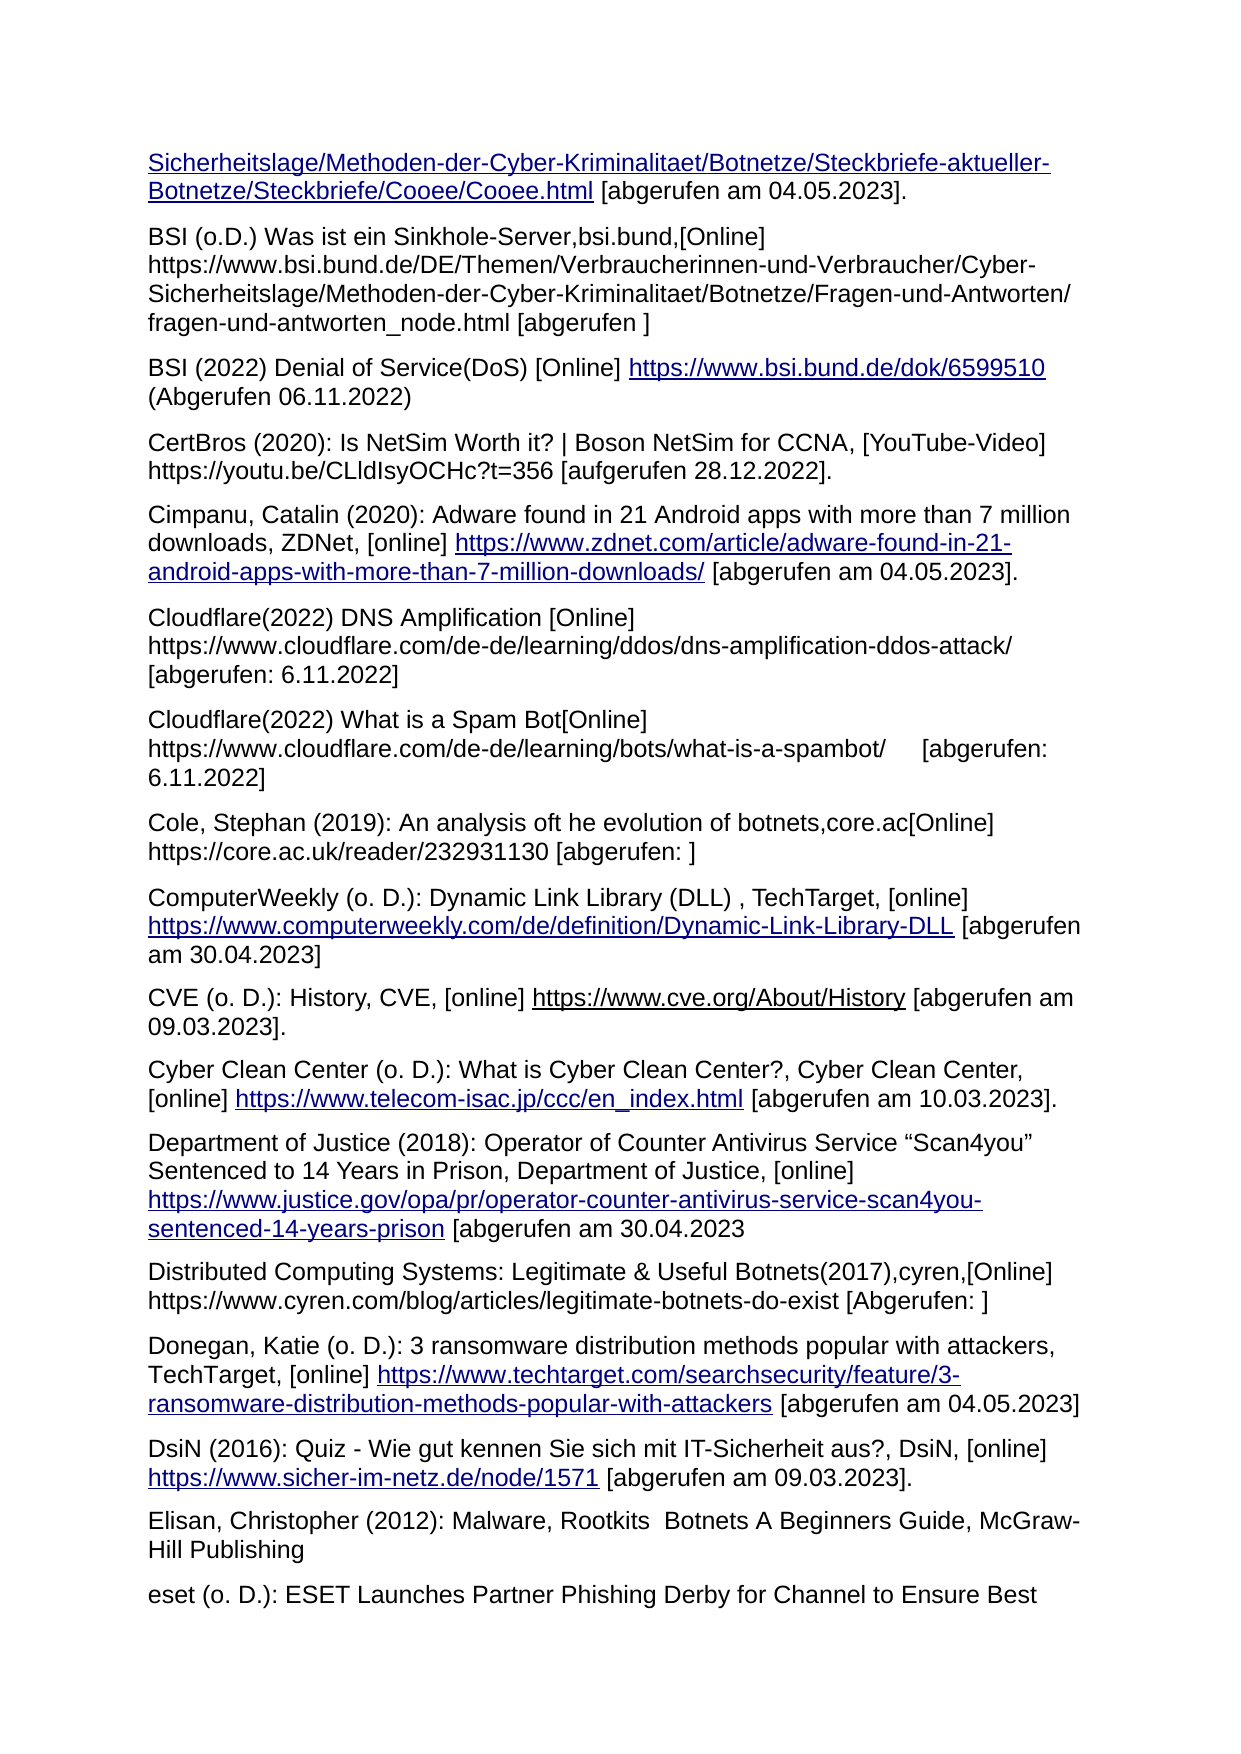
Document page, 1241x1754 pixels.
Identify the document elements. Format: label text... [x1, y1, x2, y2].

text DsiN (2016): Quiz - Wie gut kennen Sie sich mit IT-Sicherheit aus?, DsiN, [online] https://www.sicher-im-netz.de/node/1571 [abgerufen am 09.03.2023]. [148, 1434, 1093, 1492]
text BSI (o.D.) Was ist ein Sinkhole-Server,bsi.bund,[Online] https://www.bsi.bund.de/DE/Themen/Verbraucherinnen-und-Verbraucher/Cyber-Sicherheitslage/Methoden-der-Cyber-Kriminalitaet/Botnetze/Fragen-und-Antworten/fragen-und-antworten_node.html [abgerufen ] [148, 222, 1093, 337]
text Cimpanu, Catalin (2020): Adware found in 21 Android apps with more than 7 million downloads, ZDNet, [online] https://www.zdnet.com/article/adware-found-in-21-android-apps-with-more-than-7-million-downloads/ [abgerufen am 04.05.2023]. [148, 500, 1093, 586]
text Department of Justice (2018): Operator of Counter Antivirus Service “Scan4you” Sentenced to 14 Years in Prison, Department of Justice, [online] https://www.justice.gov/opa/pr/operator-counter-antivirus-service-scan4you-sentenced-14-years-prison [abgerufen am 30.04.2023 [148, 1128, 1093, 1243]
text CVE (o. D.): History, CVE, [online] https://www.cve.org/About/History [abgerufen am 09.03.2023]. [148, 983, 1093, 1041]
text Cole, Stephan (2019): An analysis oft he evolution of botnets,core.ac[Online] https://core.ac.uk/reader/232931130 [abgerufen: ] [148, 808, 1093, 866]
text Elisan, Christopher (2012): Malware, Rootkits Botnets A Beginners Guide, McGraw-Hill Publishing [148, 1506, 1093, 1564]
text Cloudflare(2022) What is a Spam Bot[Online] https://www.cloudflare.com/de-de/learning/bots/what-is-a-spambot/ [abgerufen: 6.11.2022] [148, 706, 1093, 792]
text Distributed Computing Systems: Legitimate & Useful Botnets(2017),cyren,[Online] https://www.cyren.com/blog/articles/legitimate-botnets-do-exist [Abgerufen: ] [148, 1257, 1093, 1315]
text Sicherheitslage/Methoden-der-Cyber-Kriminalitaet/Botnetze/Steckbriefe-aktueller-Botnetze/Steckbriefe/Cooee/Cooee.html [abgerufen am 04.05.2023]. [148, 148, 1093, 205]
text Donegan, Katie (o. D.): 3 ransomware distribution methods popular with attackers, TechTarget, [online] https://www.techtarget.com/searchsecurity/feature/3-ransomware-distribution-methods-popular-with-attackers [abgerufen am 04.05.2023] [148, 1331, 1093, 1418]
text BSI (2022) Denial of Service(DoS) [Online] https://www.bsi.bund.de/dok/6599510 (Abgerufen 06.11.2022) [148, 353, 1093, 411]
text Cyber Clean Center (o. D.): What is Cyber Clean Center?, Cyber Clean Center, [online] https://www.telecom-isac.jp/ccc/en_index.html [abgerufen am 10.03.2023]. [148, 1056, 1093, 1113]
text CertBros (2020): Is NetSim Worth it? | Boson NetSim for CCNA, [YouTube-Video] https://youtu.be/CLldIsyOCHc?t=356 [aufgerufen 28.12.2022]. [148, 428, 1093, 485]
text ComputerWeekly (o. D.): Dynamic Link Library (DLL) , TechTarget, [online] https://www.computerweekly.com/de/definition/Dynamic-Link-Library-DLL [abgerufen am 30.04.2023] [148, 883, 1093, 969]
text Cloudflare(2022) DNS Amplification [Online] https://www.cloudflare.com/de-de/learning/ddos/dns-amplification-ddos-attack/ [abgerufen: 6.11.2022] [148, 603, 1093, 689]
text eset (o. D.): ESET Launches Partner Phishing Derby for Channel to Ensure Best [148, 1581, 1093, 1609]
